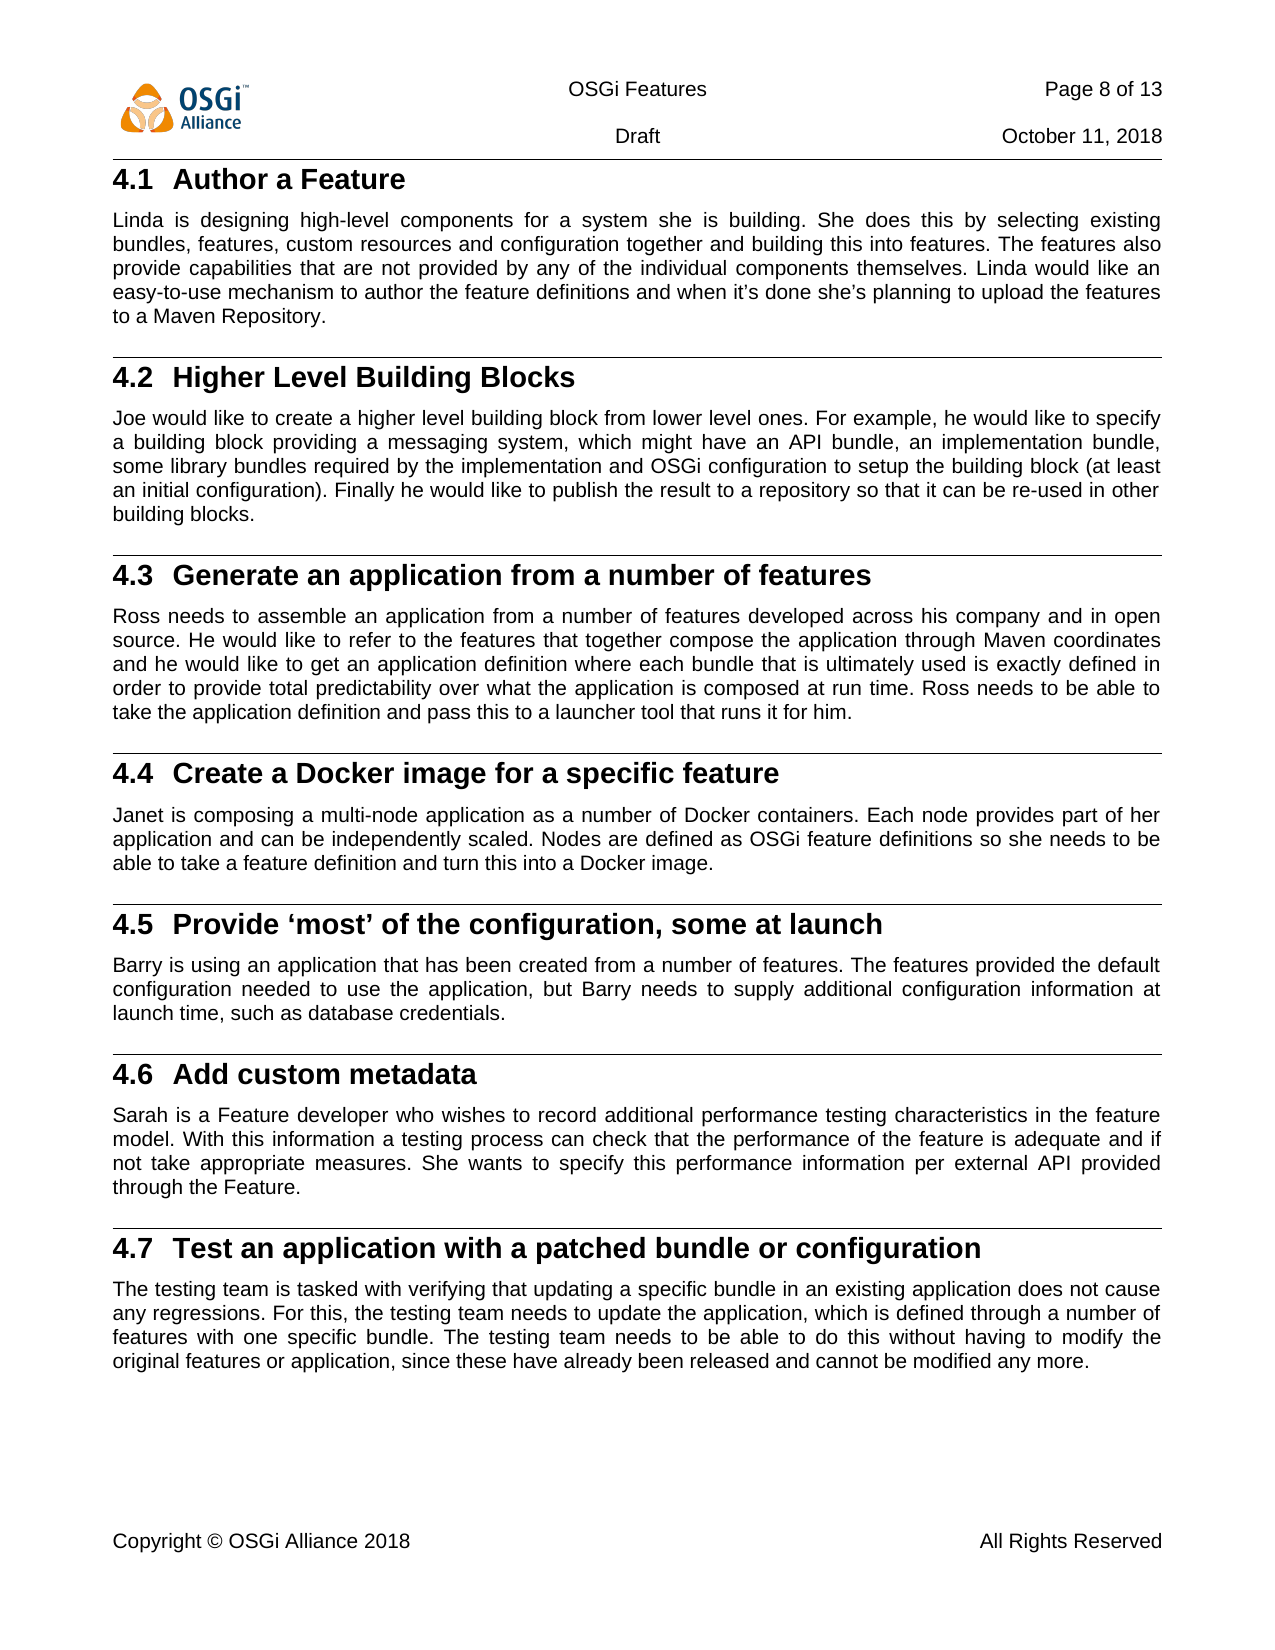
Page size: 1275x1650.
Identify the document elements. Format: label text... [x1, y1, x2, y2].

subtitle Create a Docker image for a specific feature [112, 754, 1162, 790]
text Barry is using an application that has been created from a number of features. The features provided the default configuration needed to use the application, but Barry needs to supply additional configuration information at launch time, such as database credentials. [112, 953, 1162, 1024]
subtitle Add custom metadata [112, 1055, 1162, 1090]
text Ross needs to assemble an application from a number of features developed across his company and in open source. He would like to refer to the features that together compose the application through Maven coordinates and he would like to get an application definition where each bundle that is ultimately used is exactly defined in order to provide total predictability over what the application is composed at run time. Ross needs to be able to take the application definition and pass this to a launcher tool that runs it for him. [112, 604, 1162, 724]
subtitle Generate an application from a number of features [112, 556, 1162, 592]
text The testing team is tasked with verifying that updating a specific bundle in an existing application does not cause any regressions. For this, the testing team needs to update the application, which is defined through a number of features with one specific bundle. The testing team needs to be able to do this without having to modify the original features or application, since these have already been released and cannot be modified any more. [112, 1277, 1162, 1373]
text Sarah is a Feature developer who wishes to record additional performance testing characteristics in the feature model. With this information a testing process can check that the performance of the feature is adequate and if not take appropriate measures. She wants to specify this performance information per external API provided through the Feature. [112, 1103, 1162, 1199]
subtitle Higher Level Building Blocks [112, 358, 1162, 394]
text Janet is composing a multi-node application as a number of Docker containers. Each node provides part of her application and can be independently scaled. Nodes are defined as OSGi feature definitions so she needs to be able to take a feature definition and turn this into a Docker image. [112, 802, 1162, 874]
text Joe would like to create a higher level building block from lower level ones. For example, he would like to specify a building block providing a messaging system, which might have an API bundle, an implementation bundle, some library bundles required by the implementation and OSGi configuration to setup the building block (at least an initial configuration). Finally he would like to publish the result to a repository so that it can be re-used in other building blocks. [112, 406, 1162, 526]
text Linda is designing high-level components for a system she is building. She does this by selecting existing bundles, features, custom resources and configuration together and building this into features. The features also provide capabilities that are not provided by any of the individual components themselves. Linda would like an easy-to-use mechanism to author the feature definitions and when it’s done she’s planning to upload the features to a Maven Repository. [112, 208, 1162, 328]
subtitle Author a Feature [112, 160, 1162, 196]
subtitle Test an application with a patched bundle or configuration [112, 1229, 1162, 1264]
picture [113, 76, 257, 140]
subtitle Provide ‘most’ of the configuration, some at launch [112, 905, 1162, 940]
